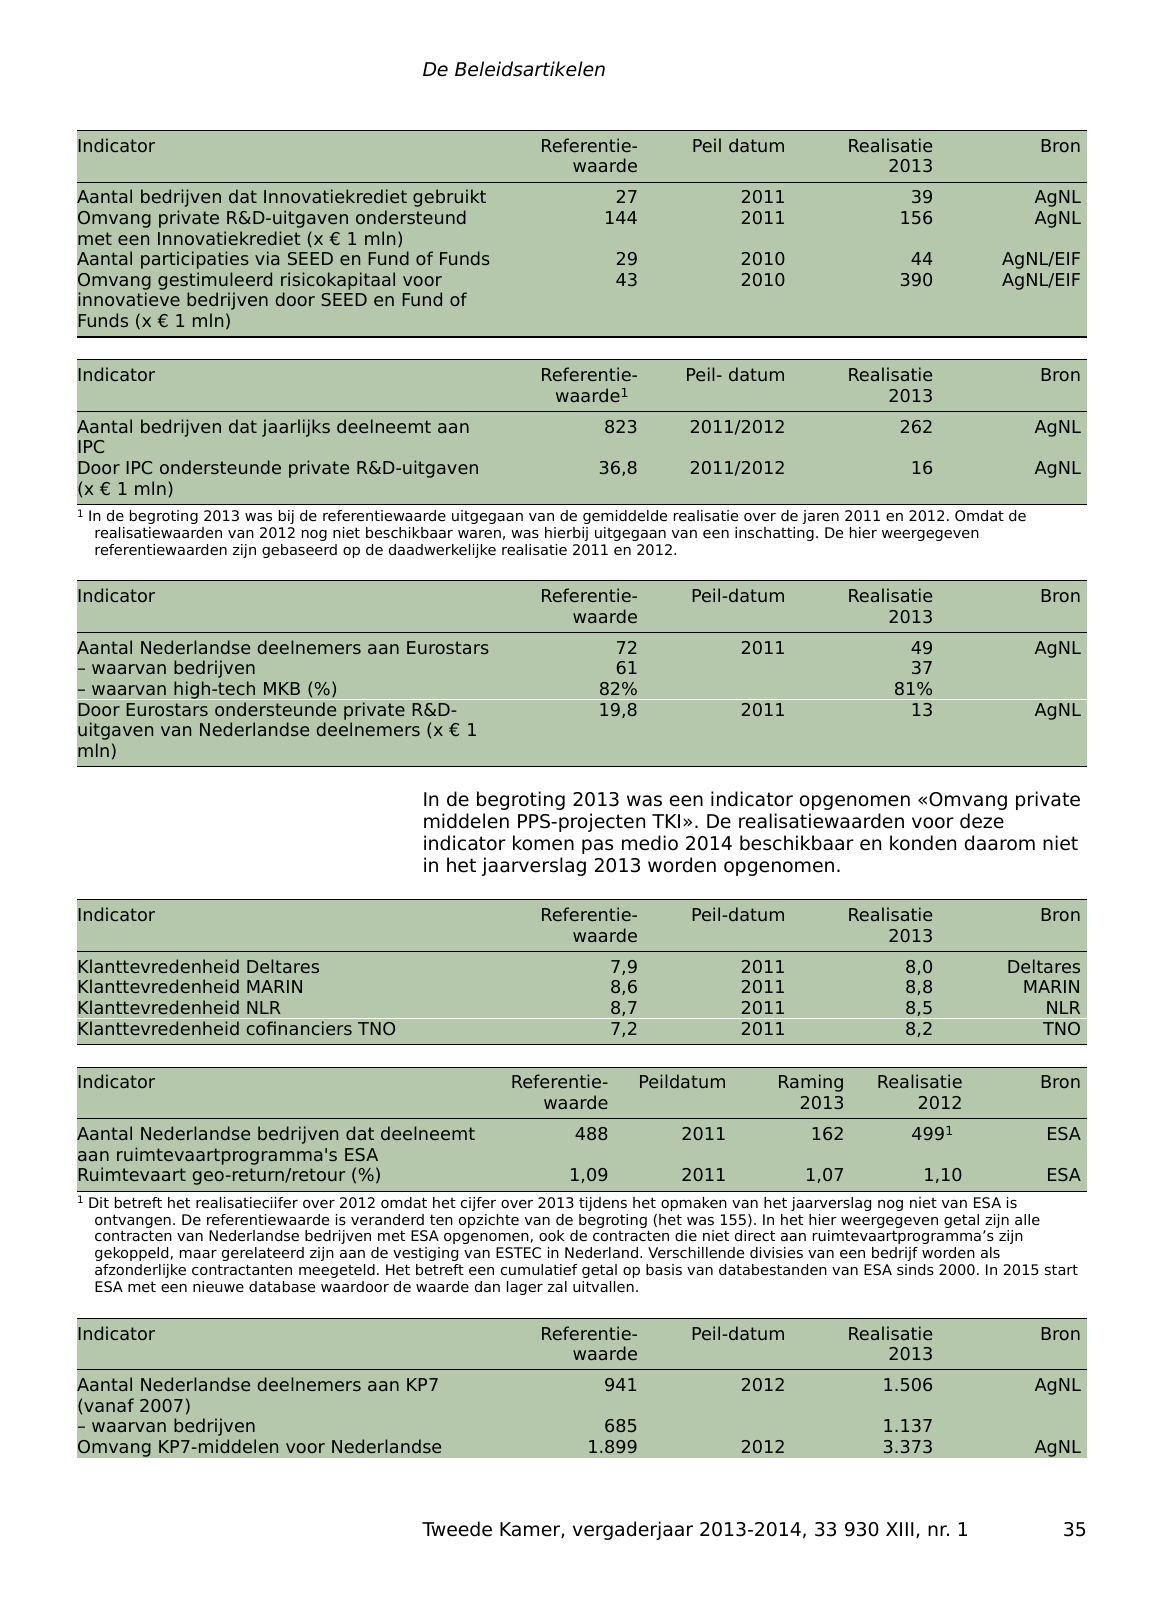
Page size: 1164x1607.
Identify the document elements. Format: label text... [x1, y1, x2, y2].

table_header Realisatie 2013 [791, 900, 939, 951]
table_cell MARIN [939, 977, 1087, 998]
table_cell AgNL [939, 633, 1087, 658]
table_header Peil datum [644, 131, 791, 182]
table_cell [939, 658, 1087, 679]
table_cell 2011 [614, 1119, 732, 1165]
table_header Referentie-waarde [496, 581, 644, 632]
table_cell 27 [496, 183, 644, 208]
table_cell 488 [496, 1119, 614, 1165]
table_cell 1.899 [496, 1437, 644, 1458]
table_cell 49 [791, 633, 939, 658]
table_cell Door IPC ondersteunde private R&D-uitgaven (x € 1 mln) [77, 458, 496, 504]
table_cell [939, 679, 1087, 699]
table_cell 36,8 [496, 458, 644, 504]
table_cell 39 [791, 183, 939, 208]
table_cell 2011/2012 [644, 412, 791, 458]
table_cell Omvang private R&D-uitgaven ondersteund met een Innovatiekrediet (x € 1 mln) [77, 208, 496, 249]
table_cell 941 [496, 1370, 644, 1416]
table_cell 1,07 [732, 1165, 850, 1191]
table_cell Omvang gestimuleerd risicokapitaal voor innovatieve bedrijven door SEED en Fund of Funds (x € 1 mln) [77, 270, 496, 336]
table_header Peil-datum [644, 1319, 791, 1369]
table_cell 2010 [644, 270, 791, 336]
table_cell AgNL [939, 1437, 1087, 1458]
table_cell AgNL [939, 208, 1087, 249]
table_cell 2011 [644, 700, 791, 766]
table_cell ESA [969, 1165, 1087, 1191]
table_cell Klanttevredenheid NLR [77, 998, 496, 1018]
table_header Peil- datum [644, 360, 791, 411]
table_cell 2011 [644, 977, 791, 998]
table_cell AgNL [939, 412, 1087, 458]
table_cell 2011 [644, 633, 791, 658]
table_cell 2011 [644, 998, 791, 1018]
table_cell 162 [732, 1119, 850, 1165]
table_cell 1 Dit betreft het realisatieciifer over 2012 omdat het cijfer over 2013 tijdens het opmaken van het jaarverslag nog niet van ESA is ontvangen. De referentiewaarde is veranderd ten opzichte van de begroting (het was 155). In het hier weergegeven getal zijn alle contracten van Nederlandse bedrijven met ESA opgenomen, ook de contracten die niet direct aan ruimtevaartprogramma’s zijn gekoppeld, maar gerelateerd zijn aan de vestiging van ESTEC in Nederland. Verschillende divisies van een bedrijf worden als afzonderlijke contractanten meegeteld. Het betreft een cumulatief getal op basis van databestanden van ESA sinds 2000. In 2015 start ESA met een nieuwe database waardoor de waarde dan lager zal uitvallen. [77, 1192, 1087, 1296]
table_header Bron [939, 131, 1087, 182]
table_header Bron [969, 1068, 1087, 1118]
table_cell 8,5 [791, 998, 939, 1018]
table_cell 8,7 [496, 998, 644, 1018]
table_header Peildatum [614, 1068, 732, 1118]
table_header Bron [939, 360, 1087, 411]
table_header Indicator [77, 131, 496, 182]
table_cell Ruimtevaart geo-return/retour (%) [77, 1165, 496, 1191]
table_cell 1 In de begroting 2013 was bij de referentiewaarde uitgegaan van de gemiddelde realisatie over de jaren 2011 en 2012. Omdat de realisatiewaarden van 2012 nog niet beschikbaar waren, was hierbij uitgegaan van een inschatting. De hier weergegeven referentiewaarden zijn gebaseerd op de daadwerkelijke realisatie 2011 en 2012. [77, 505, 1087, 558]
table_header Realisatie 2012 [850, 1068, 968, 1118]
table_cell 8,2 [791, 1019, 939, 1044]
table_cell 2011 [614, 1165, 732, 1191]
table_header Indicator [77, 1319, 496, 1369]
table_cell 82% [496, 679, 644, 699]
table_cell 29 [496, 249, 644, 270]
table_header Realisatie 2013 [791, 581, 939, 632]
table_cell Klanttevredenheid Deltares [77, 952, 496, 977]
table_cell 685 [496, 1416, 644, 1437]
table_header Realisatie 2013 [791, 1319, 939, 1369]
table_cell 2011 [644, 183, 791, 208]
table_cell AgNL/EIF [939, 270, 1087, 336]
table_header Referentie-waarde [496, 900, 644, 951]
table_cell 44 [791, 249, 939, 270]
table_cell Aantal bedrijven dat jaarlijks deelneemt aan IPC [77, 412, 496, 458]
table_cell 8,6 [496, 977, 644, 998]
table_cell Aantal Nederlandse deelnemers aan KP7 (vanaf 2007) [77, 1370, 496, 1416]
table_header Indicator [77, 900, 496, 951]
table_cell 7,9 [496, 952, 644, 977]
table_cell 144 [496, 208, 644, 249]
table_cell Aantal participaties via SEED en Fund of Funds [77, 249, 496, 270]
table_cell 13 [791, 700, 939, 766]
table_cell 2011 [644, 952, 791, 977]
table_cell 61 [496, 658, 644, 679]
table_cell Door Eurostars ondersteunde private R&D-uitgaven van Nederlandse deelnemers (x € 1 mln) [77, 700, 496, 766]
table_cell 37 [791, 658, 939, 679]
table_cell 2011/2012 [644, 458, 791, 504]
table_cell Klanttevredenheid cofinanciers TNO [77, 1019, 496, 1044]
table_cell 262 [791, 412, 939, 458]
table_cell 8,0 [791, 952, 939, 977]
table_header Referentie-waarde [496, 1068, 614, 1118]
table_cell AgNL [939, 1370, 1087, 1416]
table_header Indicator [77, 1068, 496, 1118]
table_cell 823 [496, 412, 644, 458]
table_cell 3.373 [791, 1437, 939, 1458]
table_cell [644, 1416, 791, 1437]
table_header Realisatie 2013 [791, 360, 939, 411]
table_cell AgNL [939, 183, 1087, 208]
table_cell TNO [939, 1019, 1087, 1044]
table_header Indicator [77, 360, 496, 411]
table_header Referentie-waarde [496, 1319, 644, 1369]
table_cell 1,10 [850, 1165, 968, 1191]
table_cell 1,09 [496, 1165, 614, 1191]
table_cell ESA [969, 1119, 1087, 1165]
table_header Bron [939, 581, 1087, 632]
table_header Raming 2013 [732, 1068, 850, 1118]
text In de begroting 2013 was een indicator opgenomen «Omvang private middelen PPS-projecten TKI». De realisatiewaarden voor deze indicator komen pas medio 2014 beschikbaar en konden daarom niet in het jaarverslag 2013 worden opgenomen. [422, 789, 1087, 877]
table_cell – waarvan high-tech MKB (%) [77, 679, 496, 699]
table_cell 4991 [850, 1119, 968, 1165]
table_cell NLR [939, 998, 1087, 1018]
table_cell 16 [791, 458, 939, 504]
table_cell 8,8 [791, 977, 939, 998]
table_cell 1.137 [791, 1416, 939, 1437]
table_header Realisatie 2013 [791, 131, 939, 182]
table_header Referentie-waarde1 [496, 360, 644, 411]
table_cell AgNL/EIF [939, 249, 1087, 270]
table_cell 19,8 [496, 700, 644, 766]
table_cell 2010 [644, 249, 791, 270]
table_cell Aantal Nederlandse bedrijven dat deelneemt aan ruimtevaartprogramma's ESA [77, 1119, 496, 1165]
table_cell AgNL [939, 458, 1087, 504]
table_cell 2011 [644, 208, 791, 249]
table_header Referentie-waarde [496, 131, 644, 182]
table_header Bron [939, 900, 1087, 951]
table_cell 2011 [644, 1019, 791, 1044]
table_cell Aantal bedrijven dat Innovatiekrediet gebruikt [77, 183, 496, 208]
table_cell Aantal Nederlandse deelnemers aan Eurostars [77, 633, 496, 658]
table_cell [644, 658, 791, 679]
table_cell [939, 1416, 1087, 1437]
table_cell 1.506 [791, 1370, 939, 1416]
table_cell Omvang KP7-middelen voor Nederlandse [77, 1437, 496, 1458]
table_header Peil-datum [644, 581, 791, 632]
table_cell Deltares [939, 952, 1087, 977]
table_cell – waarvan bedrijven [77, 658, 496, 679]
table_cell AgNL [939, 700, 1087, 766]
table_header Peil-datum [644, 900, 791, 951]
table_cell [644, 679, 791, 699]
table_cell – waarvan bedrijven [77, 1416, 496, 1437]
table_cell 390 [791, 270, 939, 336]
table_cell 72 [496, 633, 644, 658]
table_cell 43 [496, 270, 644, 336]
table_cell 81% [791, 679, 939, 699]
table_cell 2012 [644, 1370, 791, 1416]
table_cell Klanttevredenheid MARIN [77, 977, 496, 998]
table_cell 156 [791, 208, 939, 249]
table_header Bron [939, 1319, 1087, 1369]
table_cell 7,2 [496, 1019, 644, 1044]
table_header Indicator [77, 581, 496, 632]
table_cell 2012 [644, 1437, 791, 1458]
